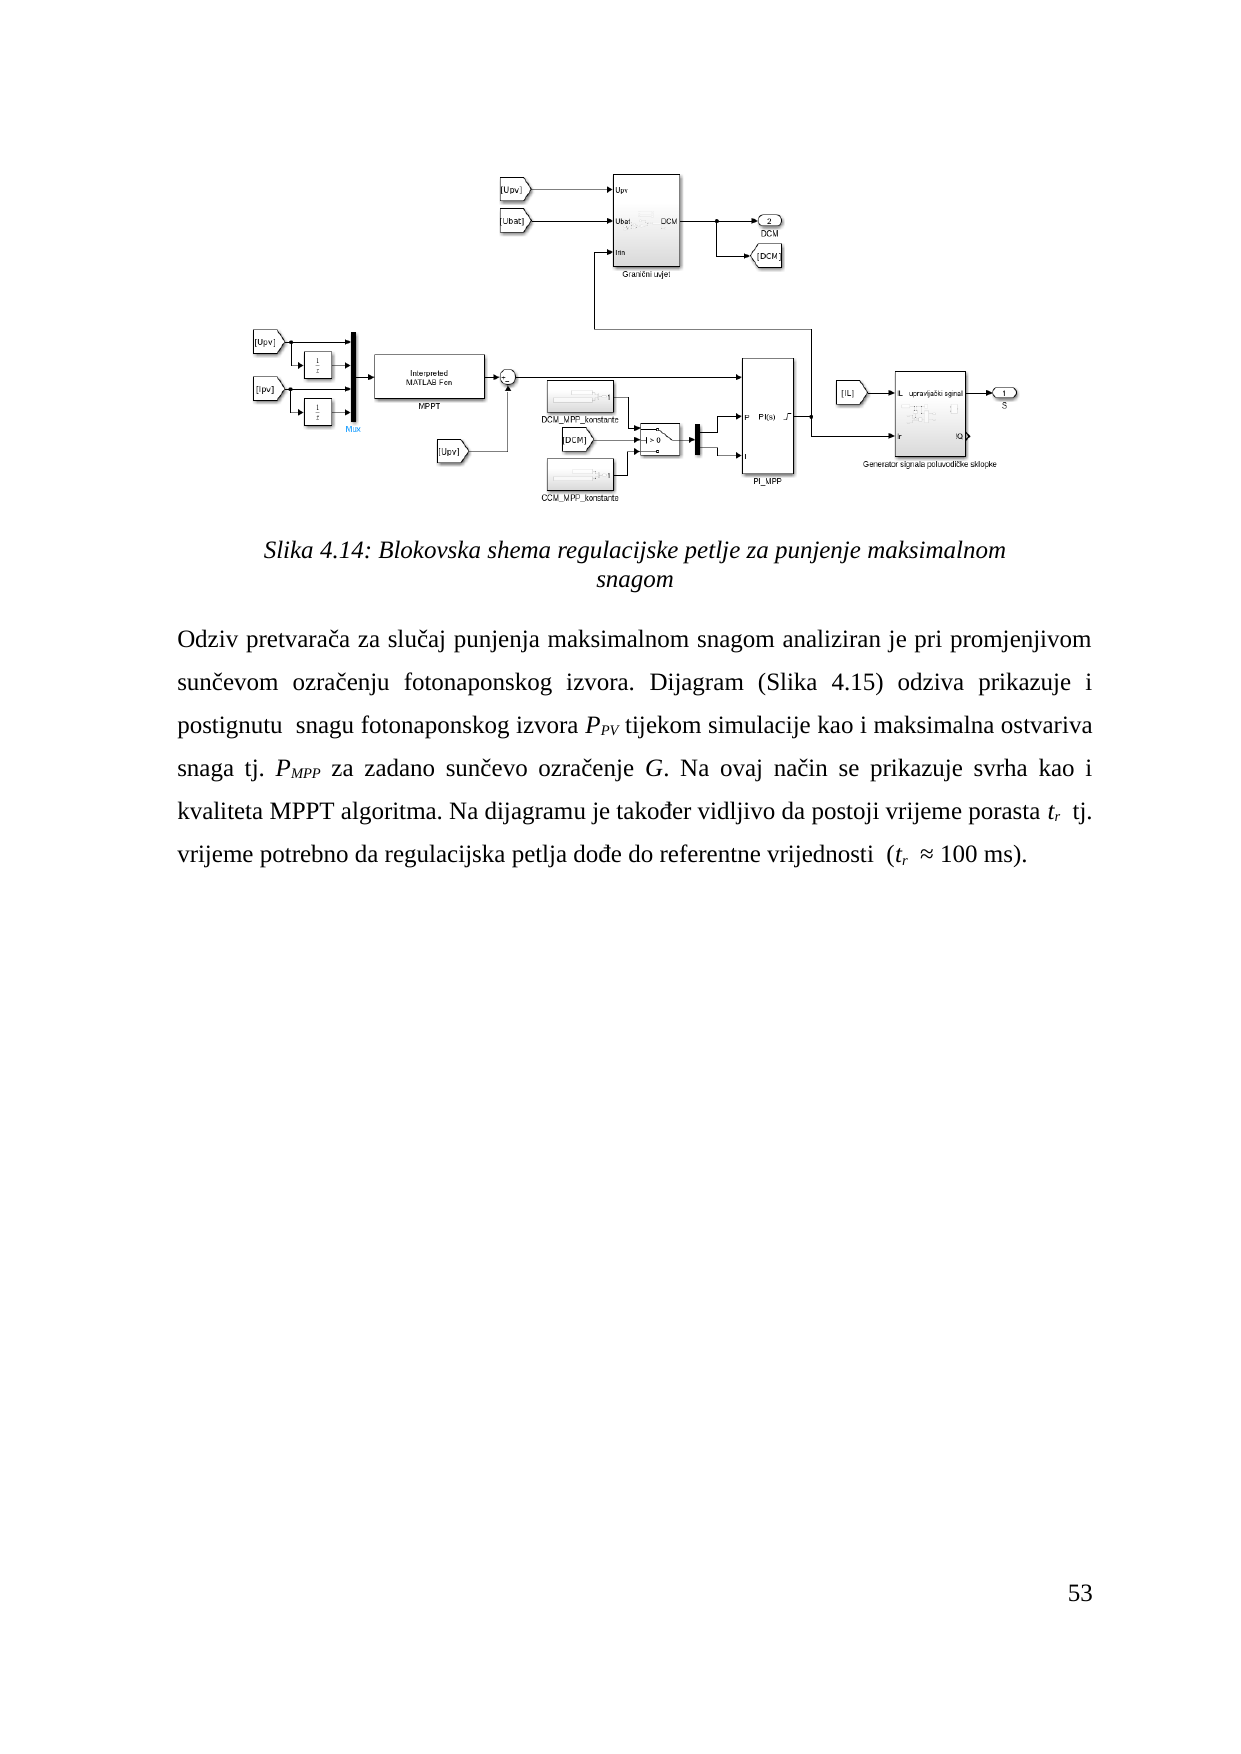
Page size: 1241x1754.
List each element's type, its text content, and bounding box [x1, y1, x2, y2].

text Slika 4.14: Blokovska shema regulacijske petlje za punjenje maksimalnom snagom [232, 535, 1038, 593]
picture [249, 159, 1021, 511]
text Odziv pretvarača za slučaj punjenja maksimalnom snagom analiziran je pri promjenjivom sunčevom ozračenju fotonaponskog izvora. Dijagram (Slika 4.15) odziva prikazuje i postignutu snagu fotonaponskog izvora PPV tijekom simulacije kao i maksimalna ostvariva snaga tj. PMPP za zadano sunčevo ozračenje G. Na ovaj način se prikazuje svrha kao i kvaliteta MPPT algoritma. Na dijagramu je također vidljivo da postoji vrijeme porasta tr tj. vrijeme potrebno da regulacijska petlja dođe do referentne vrijednosti (tr ≈ 100 ms). [177, 624, 1093, 868]
